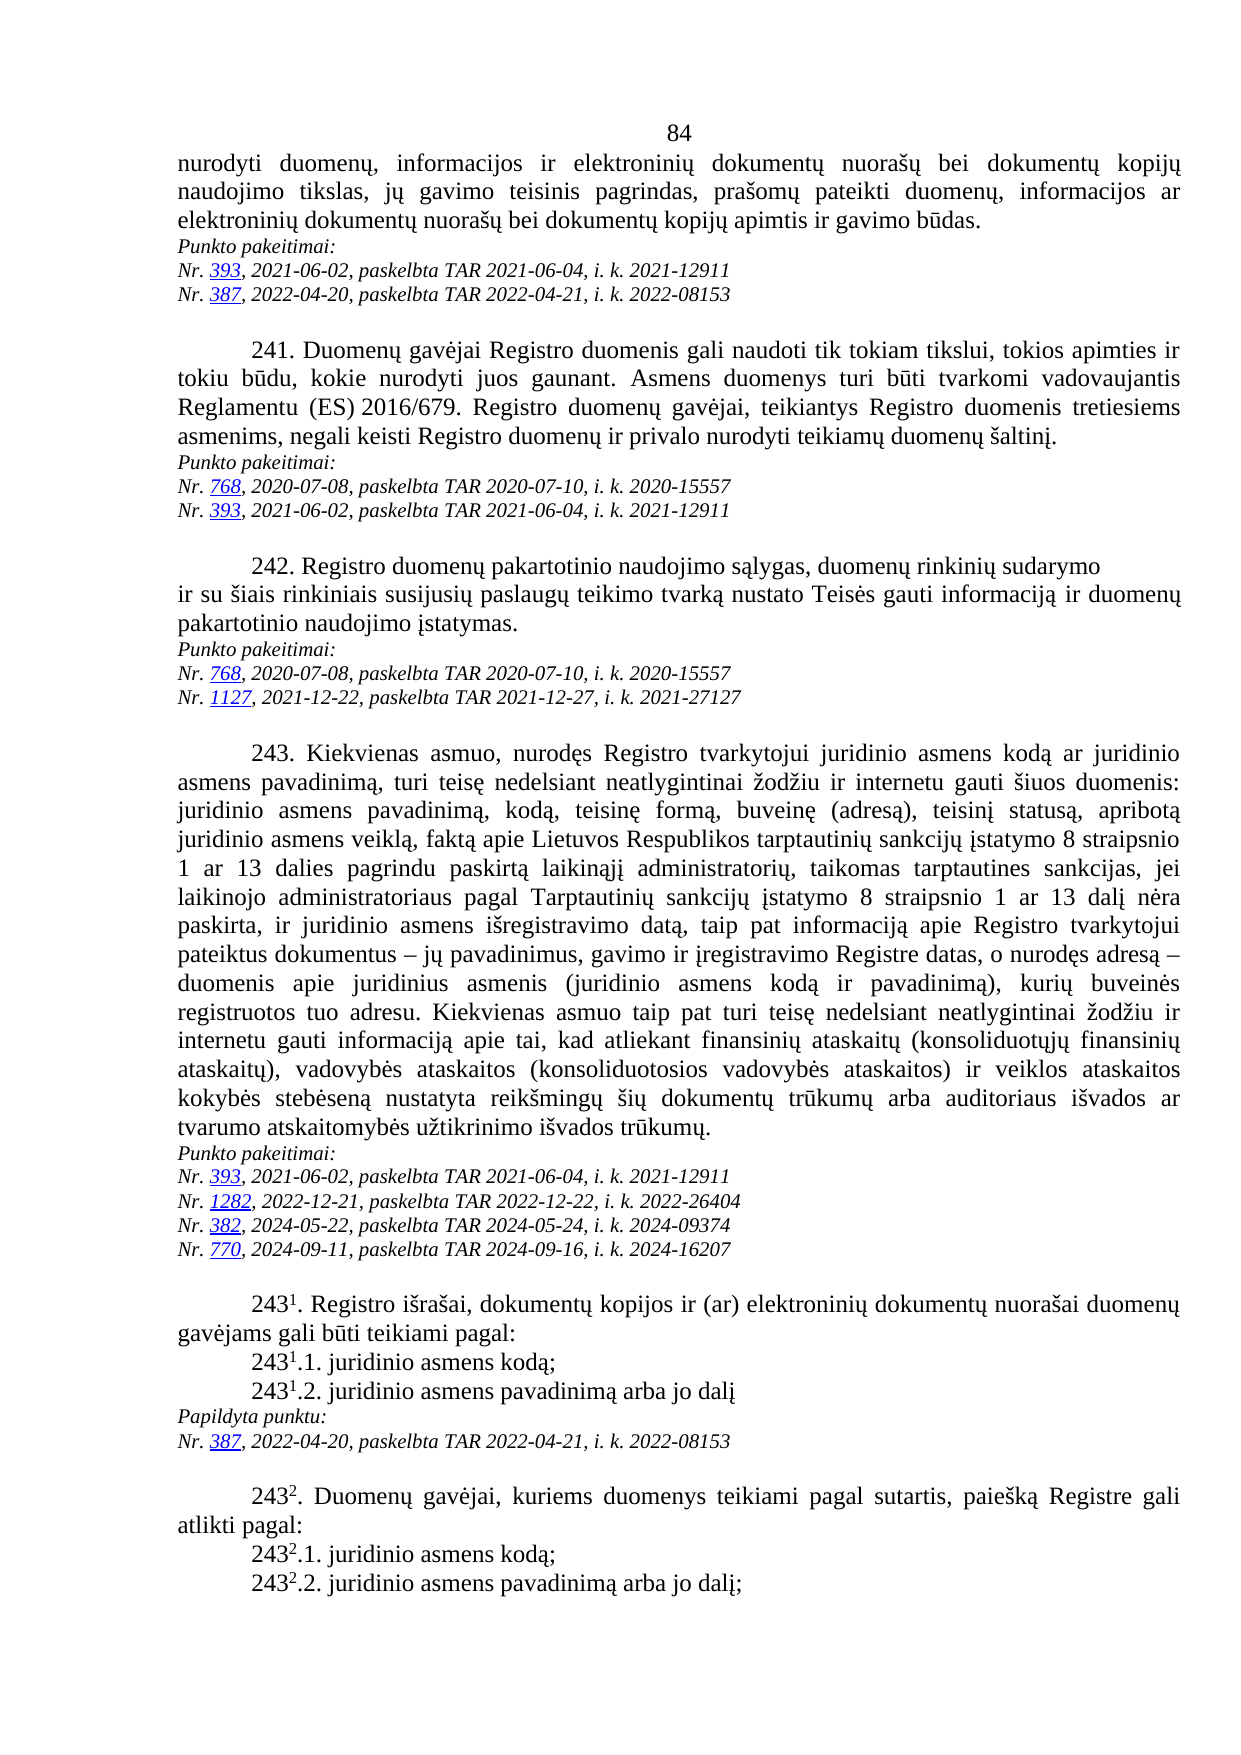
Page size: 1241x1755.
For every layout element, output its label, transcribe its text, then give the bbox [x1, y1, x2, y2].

text 2431. Registro išrašai, dokumentų kopijos ir (ar) elektroninių dokumentų nuorašai duomenų gavėjams gali būti teikiami pagal: [177, 1289, 1181, 1347]
text 2431.2. juridinio asmens pavadinimą arba jo dalį [177, 1376, 1181, 1404]
text 2432.1. juridinio asmens kodą; [177, 1539, 1181, 1568]
text Nr. 387, 2022-04-20, paskelbta TAR 2022-04-21, i. k. 2022-08153 [177, 1428, 1181, 1453]
text Nr. 393, 2021-06-02, paskelbta TAR 2021-06-04, i. k. 2021-12911 [177, 498, 1181, 522]
text Punkto pakeitimai: [177, 637, 1181, 661]
text Nr. 770, 2024-09-11, paskelbta TAR 2024-09-16, i. k. 2024-16207 [177, 1237, 1181, 1261]
text 241. Duomenų gavėjai Registro duomenis gali naudoti tik tokiam tikslui, tokios apimties ir tokiu būdu, kokie nurodyti juos gaunant. Asmens duomenys turi būti tvarkomi vadovaujantis Reglamentu (ES) 2016/679. Registro duomenų gavėjai, teikiantys Registro duomenis tretiesiems asmenims, negali keisti Registro duomenų ir privalo nurodyti teikiamų duomenų šaltinį. [177, 335, 1181, 450]
text Nr. 393, 2021-06-02, paskelbta TAR 2021-06-04, i. k. 2021-12911 [177, 1164, 1181, 1188]
text Nr. 768, 2020-07-08, paskelbta TAR 2020-07-10, i. k. 2020-15557 [177, 661, 1181, 685]
text Punkto pakeitimai: [177, 450, 1181, 474]
text ir su šiais rinkiniais susijusių paslaugų teikimo tvarką nustato Teisės gauti informaciją ir duomenų pakartotinio naudojimo įstatymas. [177, 579, 1181, 637]
text nurodyti duomenų, informacijos ir elektroninių dokumentų nuorašų bei dokumentų kopijų naudojimo tikslas, jų gavimo teisinis pagrindas, prašomų pateikti duomenų, informacijos ar elektroninių dokumentų nuorašų bei dokumentų kopijų apimtis ir gavimo būdas. [177, 148, 1181, 234]
text 2431.1. juridinio asmens kodą; [177, 1347, 1181, 1376]
text Punkto pakeitimai: [177, 1140, 1181, 1164]
text Nr. 393, 2021-06-02, paskelbta TAR 2021-06-04, i. k. 2021-12911 [177, 258, 1181, 282]
text Nr. 1127, 2021-12-22, paskelbta TAR 2021-12-27, i. k. 2021-27127 [177, 685, 1181, 709]
text Papildyta punktu: [177, 1404, 1181, 1428]
text 242. Registro duomenų pakartotinio naudojimo sąlygas, duomenų rinkinių sudarymo [251, 551, 1181, 579]
text Nr. 1282, 2022-12-21, paskelbta TAR 2022-12-22, i. k. 2022-26404 [177, 1188, 1181, 1213]
text 243. Kiekvienas asmuo, nurodęs Registro tvarkytojui juridinio asmens kodą ar juridinio asmens pavadinimą, turi teisę nedelsiant neatlygintinai žodžiu ir internetu gauti šiuos duomenis: juridinio asmens pavadinimą, kodą, teisinę formą, buveinę (adresą), teisinį statusą, apribotą juridinio asmens veiklą, faktą apie Lietuvos Respublikos tarptautinių sankcijų įstatymo 8 straipsnio 1 ar 13 dalies pagrindu paskirtą laikinąjį administratorių, taikomas tarptautines sankcijas, jei laikinojo administratoriaus pagal Tarptautinių sankcijų įstatymo 8 straipsnio 1 ar 13 dalį nėra paskirta, ir juridinio asmens išregistravimo datą, taip pat informaciją apie Registro tvarkytojui pateiktus dokumentus – jų pavadinimus, gavimo ir įregistravimo Registre datas, o nurodęs adresą – duomenis apie juridinius asmenis (juridinio asmens kodą ir pavadinimą), kurių buveinės registruotos tuo adresu. Kiekvienas asmuo taip pat turi teisę nedelsiant neatlygintinai žodžiu ir internetu gauti informaciją apie tai, kad atliekant finansinių ataskaitų (konsoliduotųjų finansinių ataskaitų), vadovybės ataskaitos (konsoliduotosios vadovybės ataskaitos) ir veiklos ataskaitos kokybės stebėseną nustatyta reikšmingų šių dokumentų trūkumų arba auditoriaus išvados ar tvarumo atskaitomybės užtikrinimo išvados trūkumų. [177, 738, 1181, 1140]
text Nr. 387, 2022-04-20, paskelbta TAR 2022-04-21, i. k. 2022-08153 [177, 282, 1181, 306]
text 2432.2. juridinio asmens pavadinimą arba jo dalį; [177, 1568, 1181, 1596]
text Nr. 768, 2020-07-08, paskelbta TAR 2020-07-10, i. k. 2020-15557 [177, 474, 1181, 498]
text Nr. 382, 2024-05-22, paskelbta TAR 2024-05-24, i. k. 2024-09374 [177, 1213, 1181, 1237]
text 2432. Duomenų gavėjai, kuriems duomenys teikiami pagal sutartis, paiešką Registre gali atlikti pagal: [177, 1481, 1181, 1539]
text Punkto pakeitimai: [177, 234, 1181, 258]
